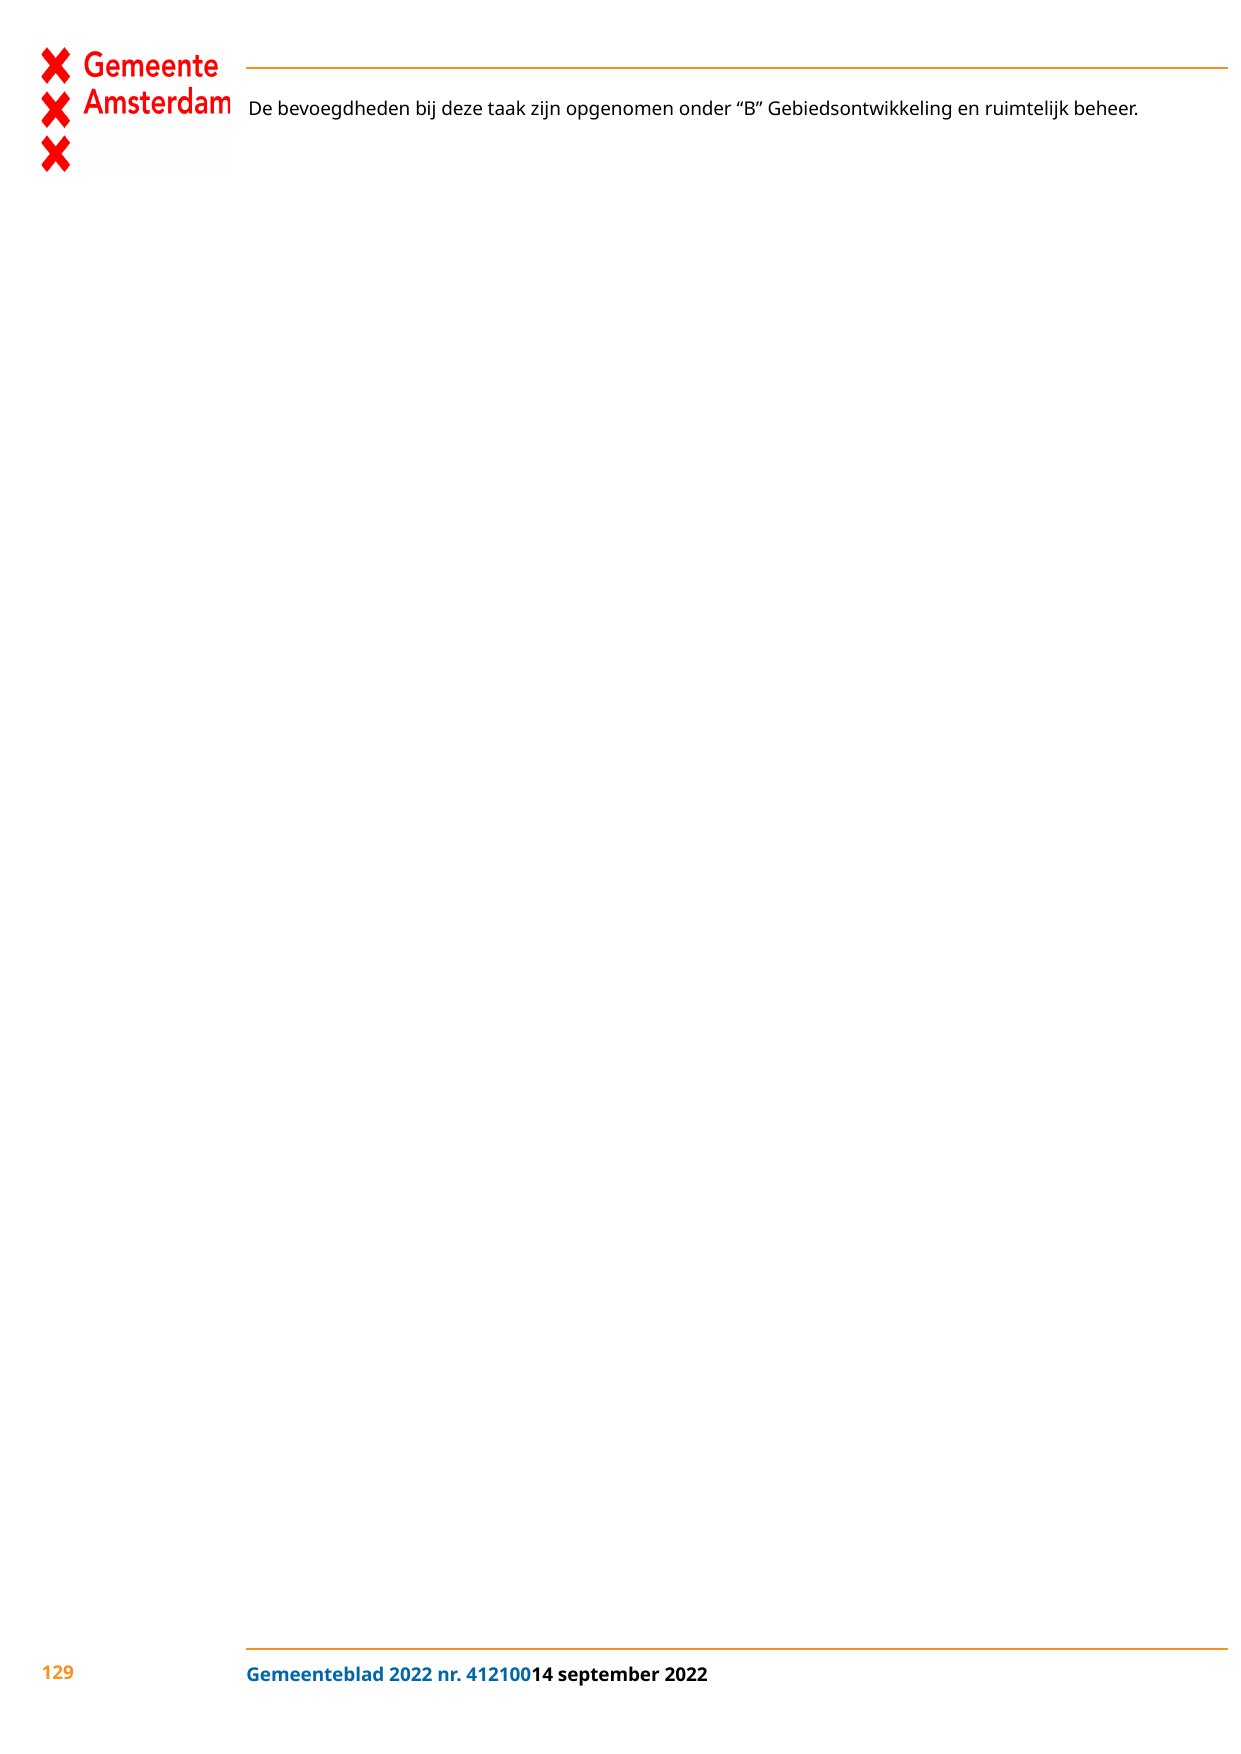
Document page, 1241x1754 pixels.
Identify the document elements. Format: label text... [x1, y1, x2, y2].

text De bevoegdheden bij deze taak zijn opgenomen onder “B” Gebiedsontwikkeling en ruimtelijk beheer. [248, 95, 1152, 121]
picture [41, 47, 231, 172]
